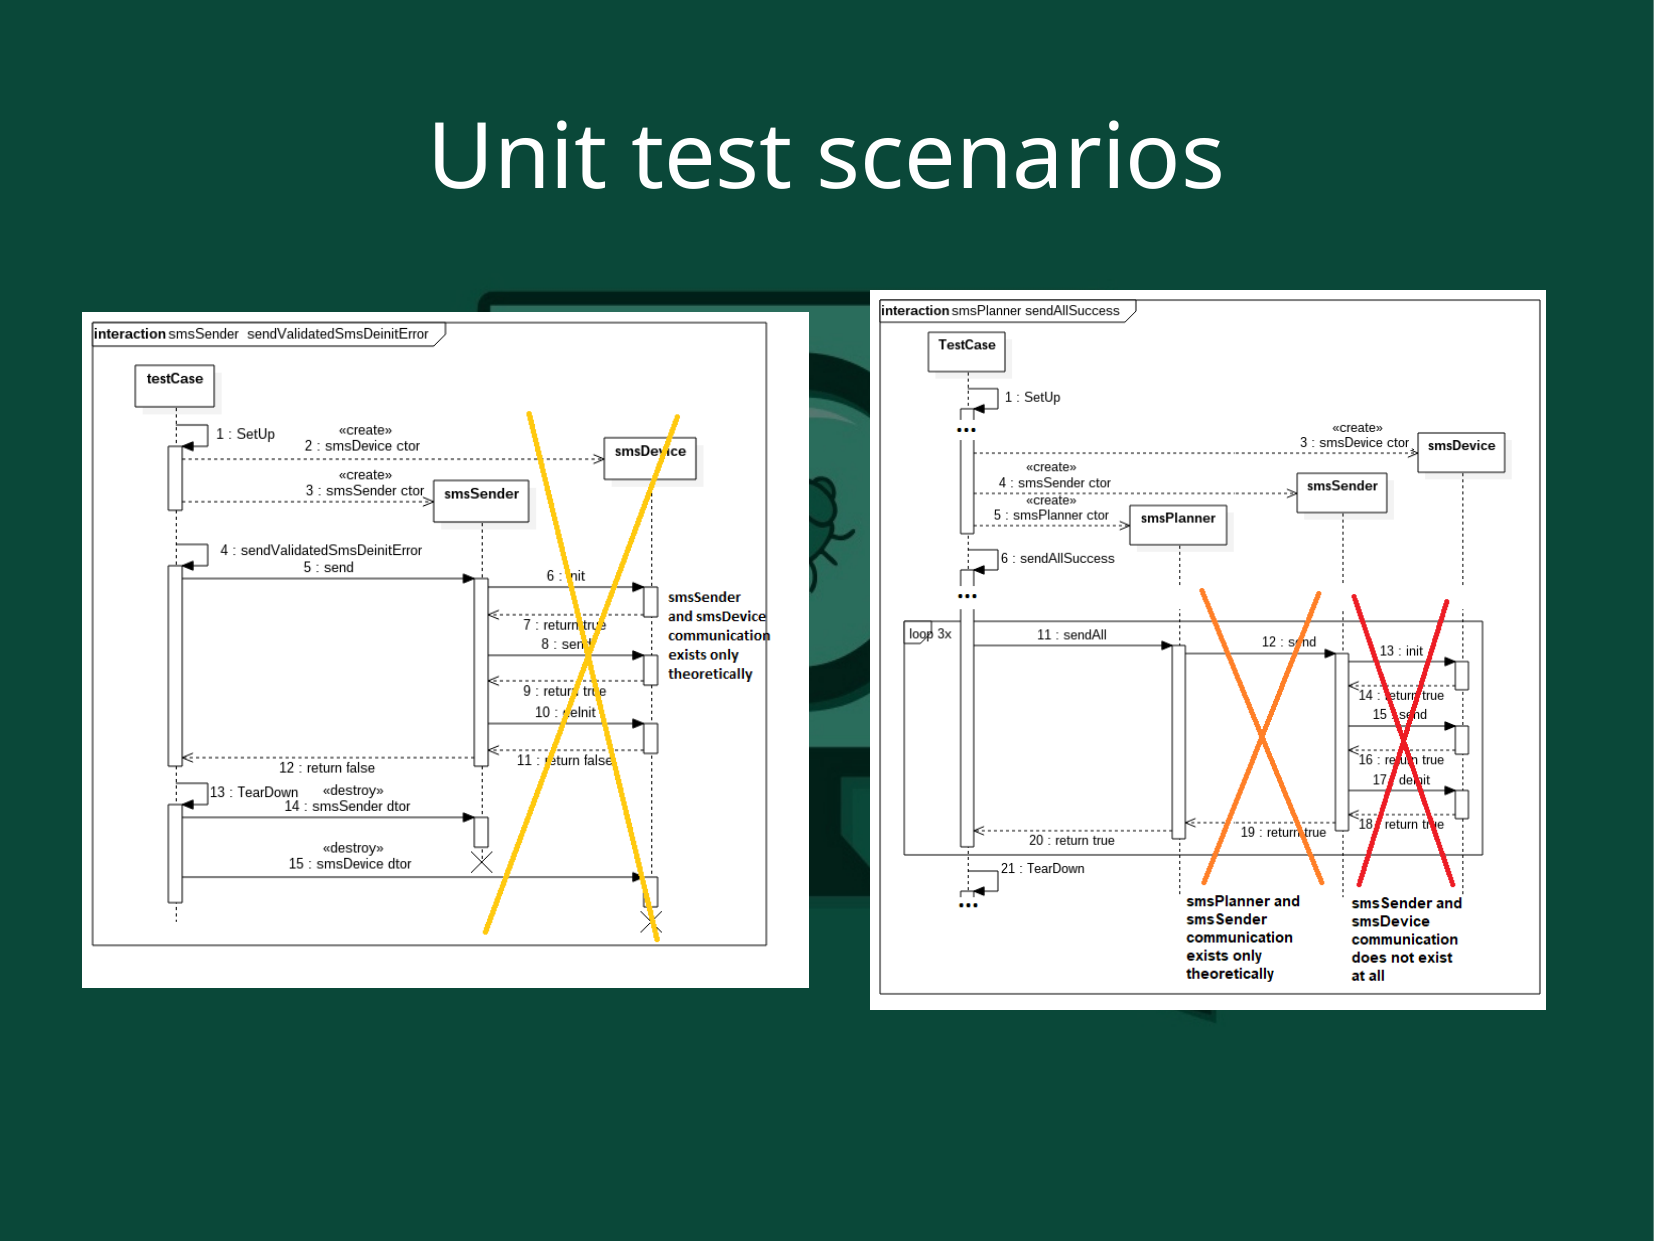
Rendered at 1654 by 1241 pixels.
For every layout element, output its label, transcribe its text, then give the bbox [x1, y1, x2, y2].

picture [0, 0, 1654, 1241]
title Unit test scenarios [82, 49, 1571, 257]
